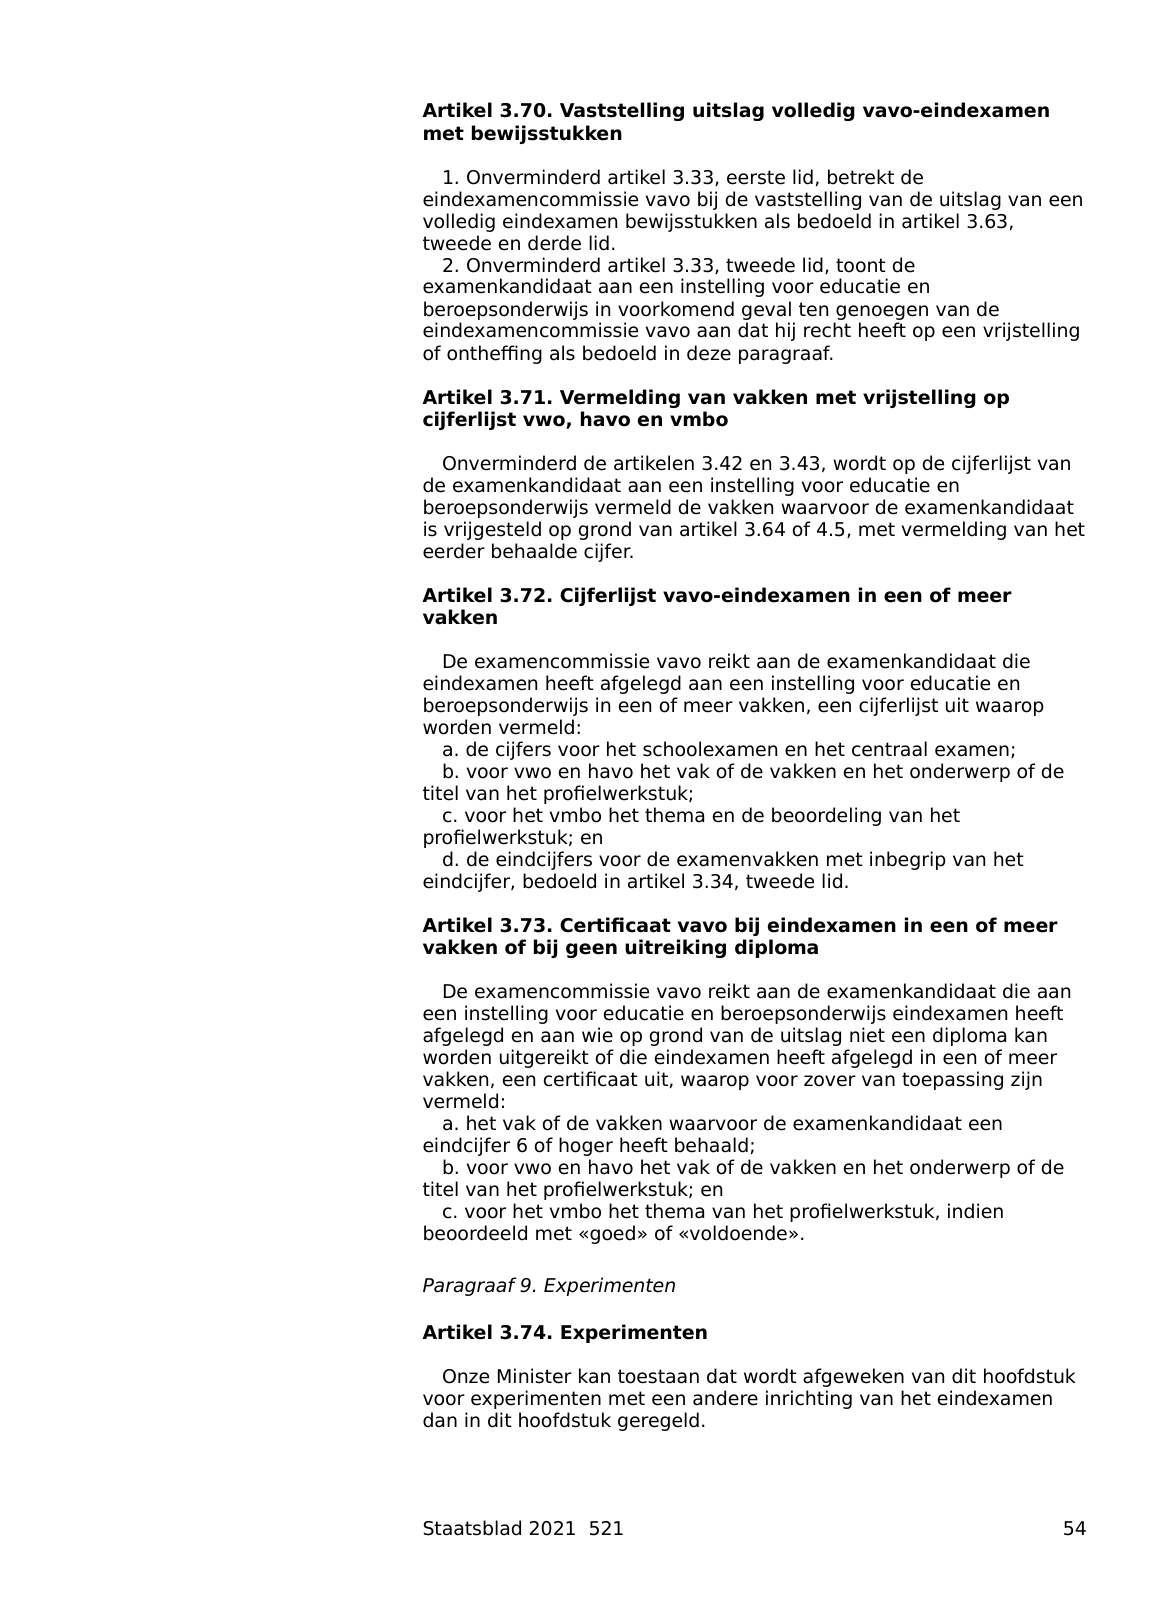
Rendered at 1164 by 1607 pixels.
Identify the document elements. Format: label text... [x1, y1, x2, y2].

subtitle Artikel 3.74. Experimenten [422, 1322, 1087, 1344]
subtitle Artikel 3.71. Vermelding van vakken met vrijstelling op cijferlijst vwo, havo en vmbo [422, 387, 1087, 431]
subtitle Artikel 3.73. Certificaat vavo bij eindexamen in een of meer vakken of bij geen uitreiking diploma [422, 915, 1087, 959]
text De examencommissie vavo reikt aan de examenkandidaat die aan een instelling voor educatie en beroepsonderwijs eindexamen heeft afgelegd en aan wie op grond van de uitslag niet een diploma kan worden uitgereikt of die eindexamen heeft afgelegd in een of meer vakken, een certificaat uit, waarop voor zover van toepassing zijn vermeld: [422, 981, 1087, 1113]
text 1. Onverminderd artikel 3.33, eerste lid, betrekt de eindexamencommissie vavo bij de vaststelling van de uitslag van een volledig eindexamen bewijsstukken als bedoeld in artikel 3.63, tweede en derde lid. [422, 167, 1087, 254]
text 2. Onverminderd artikel 3.33, tweede lid, toont de examenkandidaat aan een instelling voor educatie en beroepsonderwijs in voorkomend geval ten genoegen van de eindexamencommissie vavo aan dat hij recht heeft op een vrijstelling of ontheffing als bedoeld in deze paragraaf. [422, 254, 1087, 364]
text c. voor het vmbo het thema en de beoordeling van het profielwerkstuk; en [422, 805, 1087, 849]
subtitle Paragraaf 9. Experimenten [422, 1275, 1087, 1297]
text d. de eindcijfers voor de examenvakken met inbegrip van het eindcijfer, bedoeld in artikel 3.34, tweede lid. [422, 849, 1087, 893]
subtitle Artikel 3.70. Vaststelling uitslag volledig vavo-eindexamen met bewijsstukken [422, 100, 1087, 144]
text Onze Minister kan toestaan dat wordt afgeweken van dit hoofdstuk voor experimenten met een andere inrichting van het eindexamen dan in dit hoofdstuk geregeld. [422, 1366, 1087, 1432]
text Onverminderd de artikelen 3.42 en 3.43, wordt op de cijferlijst van de examenkandidaat aan een instelling voor educatie en beroepsonderwijs vermeld de vakken waarvoor de examenkandidaat is vrijgesteld op grond van artikel 3.64 of 4.5, met vermelding van het eerder behaalde cijfer. [422, 453, 1087, 563]
text b. voor vwo en havo het vak of de vakken en het onderwerp of de titel van het profielwerkstuk; en [422, 1157, 1087, 1201]
subtitle Artikel 3.72. Cijferlijst vavo-eindexamen in een of meer vakken [422, 585, 1087, 629]
text De examencommissie vavo reikt aan de examenkandidaat die eindexamen heeft afgelegd aan een instelling voor educatie en beroepsonderwijs in een of meer vakken, een cijferlijst uit waarop worden vermeld: [422, 651, 1087, 739]
text a. het vak of de vakken waarvoor de examenkandidaat een eindcijfer 6 of hoger heeft behaald; [422, 1113, 1087, 1157]
text b. voor vwo en havo het vak of de vakken en het onderwerp of de titel van het profielwerkstuk; [422, 761, 1087, 805]
text c. voor het vmbo het thema van het profielwerkstuk, indien beoordeeld met «goed» of «voldoende». [422, 1201, 1087, 1245]
text a. de cijfers voor het schoolexamen en het centraal examen; [422, 739, 1087, 761]
